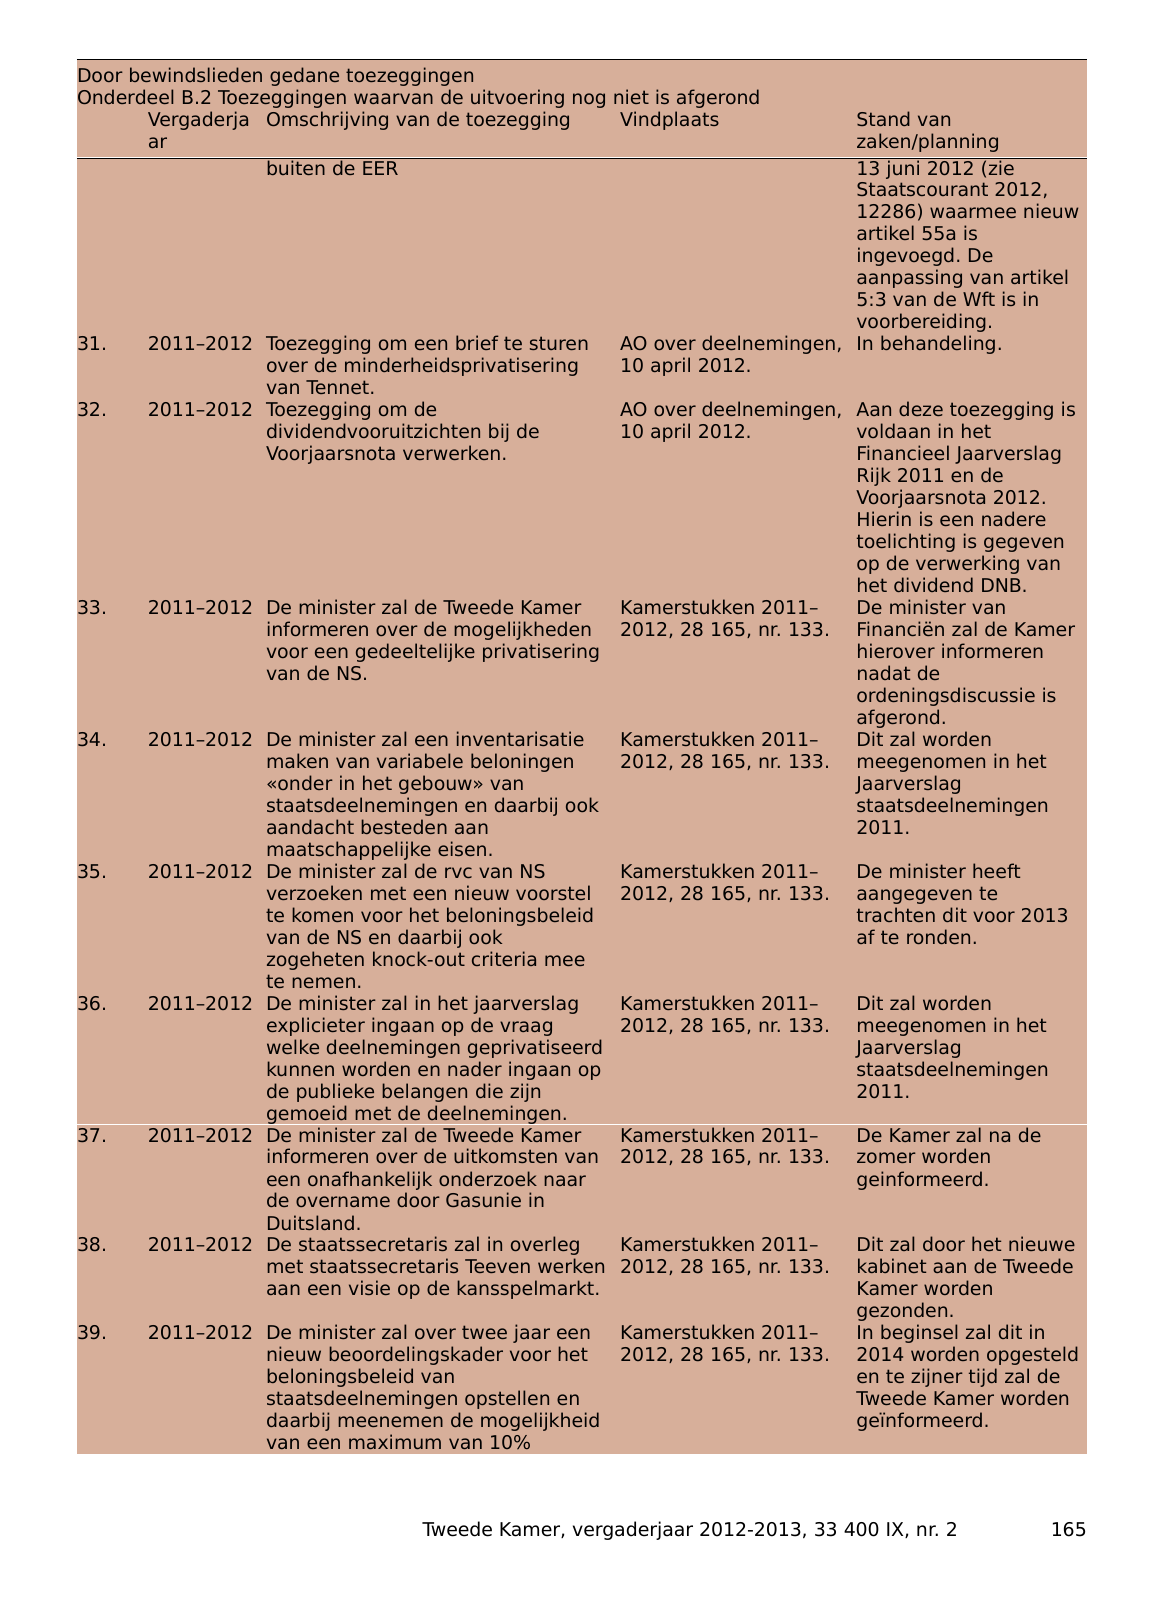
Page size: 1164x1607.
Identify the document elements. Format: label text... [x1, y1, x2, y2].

table_cell 2011–2012 [142, 1125, 260, 1234]
table_cell AO over deelnemingen, 10 april 2012. [614, 399, 850, 597]
table_cell Kamerstukken 2011–2012, 28 165, nr. 133. [614, 729, 850, 861]
table_cell Toezegging om de dividendvooruitzichten bij de Voorjaarsnota verwerken. [260, 399, 614, 597]
table_cell [142, 159, 260, 333]
table_cell 37. [77, 1125, 142, 1234]
table_cell Kamerstukken 2011–2012, 28 165, nr. 133. [614, 861, 850, 993]
table_cell Kamerstukken 2011–2012, 28 165, nr. 133. [614, 993, 850, 1124]
table_cell Kamerstukken 2011–2012, 28 165, nr. 133. [614, 1322, 850, 1454]
table_cell Toezegging om een brief te sturen over de minderheidsprivatisering van Tennet. [260, 333, 614, 399]
table_cell De minister zal over twee jaar een nieuw beoordelingskader voor het beloningsbeleid van staatsdeelnemingen opstellen en daarbij meenemen de mogelijkheid van een maximum van 10% [260, 1322, 614, 1454]
table_header Door bewindslieden gedane toezeggingen [77, 60, 1087, 87]
table_cell Kamerstukken 2011–2012, 28 165, nr. 133. [614, 1234, 850, 1322]
table_cell 2011–2012 [142, 1234, 260, 1322]
table_cell 2011–2012 [142, 333, 260, 399]
table_cell De Kamer zal na de zomer worden geinformeerd. [850, 1125, 1087, 1234]
table_cell 2011–2012 [142, 597, 260, 729]
table_cell Kamerstukken 2011–2012, 28 165, nr. 133. [614, 1125, 850, 1234]
table_cell buiten de EER [260, 159, 614, 333]
table_cell 35. [77, 861, 142, 993]
table_cell 33. [77, 597, 142, 729]
table_cell 32. [77, 399, 142, 597]
table_cell 31. [77, 333, 142, 399]
table_cell 34. [77, 729, 142, 861]
table_cell In behandeling. [850, 333, 1087, 399]
table_cell 38. [77, 1234, 142, 1322]
table_cell [614, 159, 850, 333]
table_cell Stand van zaken/planning [850, 109, 1087, 157]
table_cell Dit zal worden meegenomen in het Jaarverslag staatsdeelnemingen 2011. [850, 993, 1087, 1124]
table_cell De minister zal de Tweede Kamer informeren over de uitkomsten van een onafhankelijk onderzoek naar de overname door Gasunie in Duitsland. [260, 1125, 614, 1234]
table_cell De minister zal de rvc van NS verzoeken met een nieuw voorstel te komen voor het beloningsbeleid van de NS en daarbij ook zogeheten knock-out criteria mee te nemen. [260, 861, 614, 993]
table_cell [77, 109, 142, 157]
table_cell Vindplaats [614, 109, 850, 157]
table_cell 2011–2012 [142, 729, 260, 861]
table_cell 36. [77, 993, 142, 1124]
table_cell 2011–2012 [142, 861, 260, 993]
table_cell De minister van Financiën zal de Kamer hierover informeren nadat de ordeningsdiscussie is afgerond. [850, 597, 1087, 729]
table_cell AO over deelnemingen, 10 april 2012. [614, 333, 850, 399]
table_cell Dit zal door het nieuwe kabinet aan de Tweede Kamer worden gezonden. [850, 1234, 1087, 1322]
table_cell 13 juni 2012 (zie Staatscourant 2012, 12286) waarmee nieuw artikel 55a is ingevoegd. De aanpassing van artikel 5:3 van de Wft is in voorbereiding. [850, 159, 1087, 333]
table_cell Kamerstukken 2011–2012, 28 165, nr. 133. [614, 597, 850, 729]
table_cell [77, 159, 142, 333]
table_cell De minister zal een inventarisatie maken van variabele beloningen «onder in het gebouw» van staatsdeelnemingen en daarbij ook aandacht besteden aan maatschappelijke eisen. [260, 729, 614, 861]
table_cell De minister heeft aangegeven te trachten dit voor 2013 af te ronden. [850, 861, 1087, 993]
table_cell Vergaderjaar [142, 109, 260, 157]
table_cell Aan deze toezegging is voldaan in het Financieel Jaarverslag Rijk 2011 en de Voorjaarsnota 2012. Hierin is een nadere toelichting is gegeven op de verwerking van het dividend DNB. [850, 399, 1087, 597]
table_cell 39. [77, 1322, 142, 1454]
table_cell 2011–2012 [142, 993, 260, 1124]
table_cell De minister zal in het jaarverslag explicieter ingaan op de vraag welke deelnemingen geprivatiseerd kunnen worden en nader ingaan op de publieke belangen die zijn gemoeid met de deelnemingen. [260, 993, 614, 1124]
table_cell In beginsel zal dit in 2014 worden opgesteld en te zijner tijd zal de Tweede Kamer worden geïnformeerd. [850, 1322, 1087, 1454]
table_cell Dit zal worden meegenomen in het Jaarverslag staatsdeelnemingen 2011. [850, 729, 1087, 861]
table_cell 2011–2012 [142, 399, 260, 597]
table_cell Onderdeel B.2 Toezeggingen waarvan de uitvoering nog niet is afgerond [77, 87, 1087, 109]
table_cell De minister zal de Tweede Kamer informeren over de mogelijkheden voor een gedeeltelijke privatisering van de NS. [260, 597, 614, 729]
table_cell Omschrijving van de toezegging [260, 109, 614, 157]
table_cell 2011–2012 [142, 1322, 260, 1454]
table_cell De staatssecretaris zal in overleg met staatssecretaris Teeven werken aan een visie op de kansspelmarkt. [260, 1234, 614, 1322]
